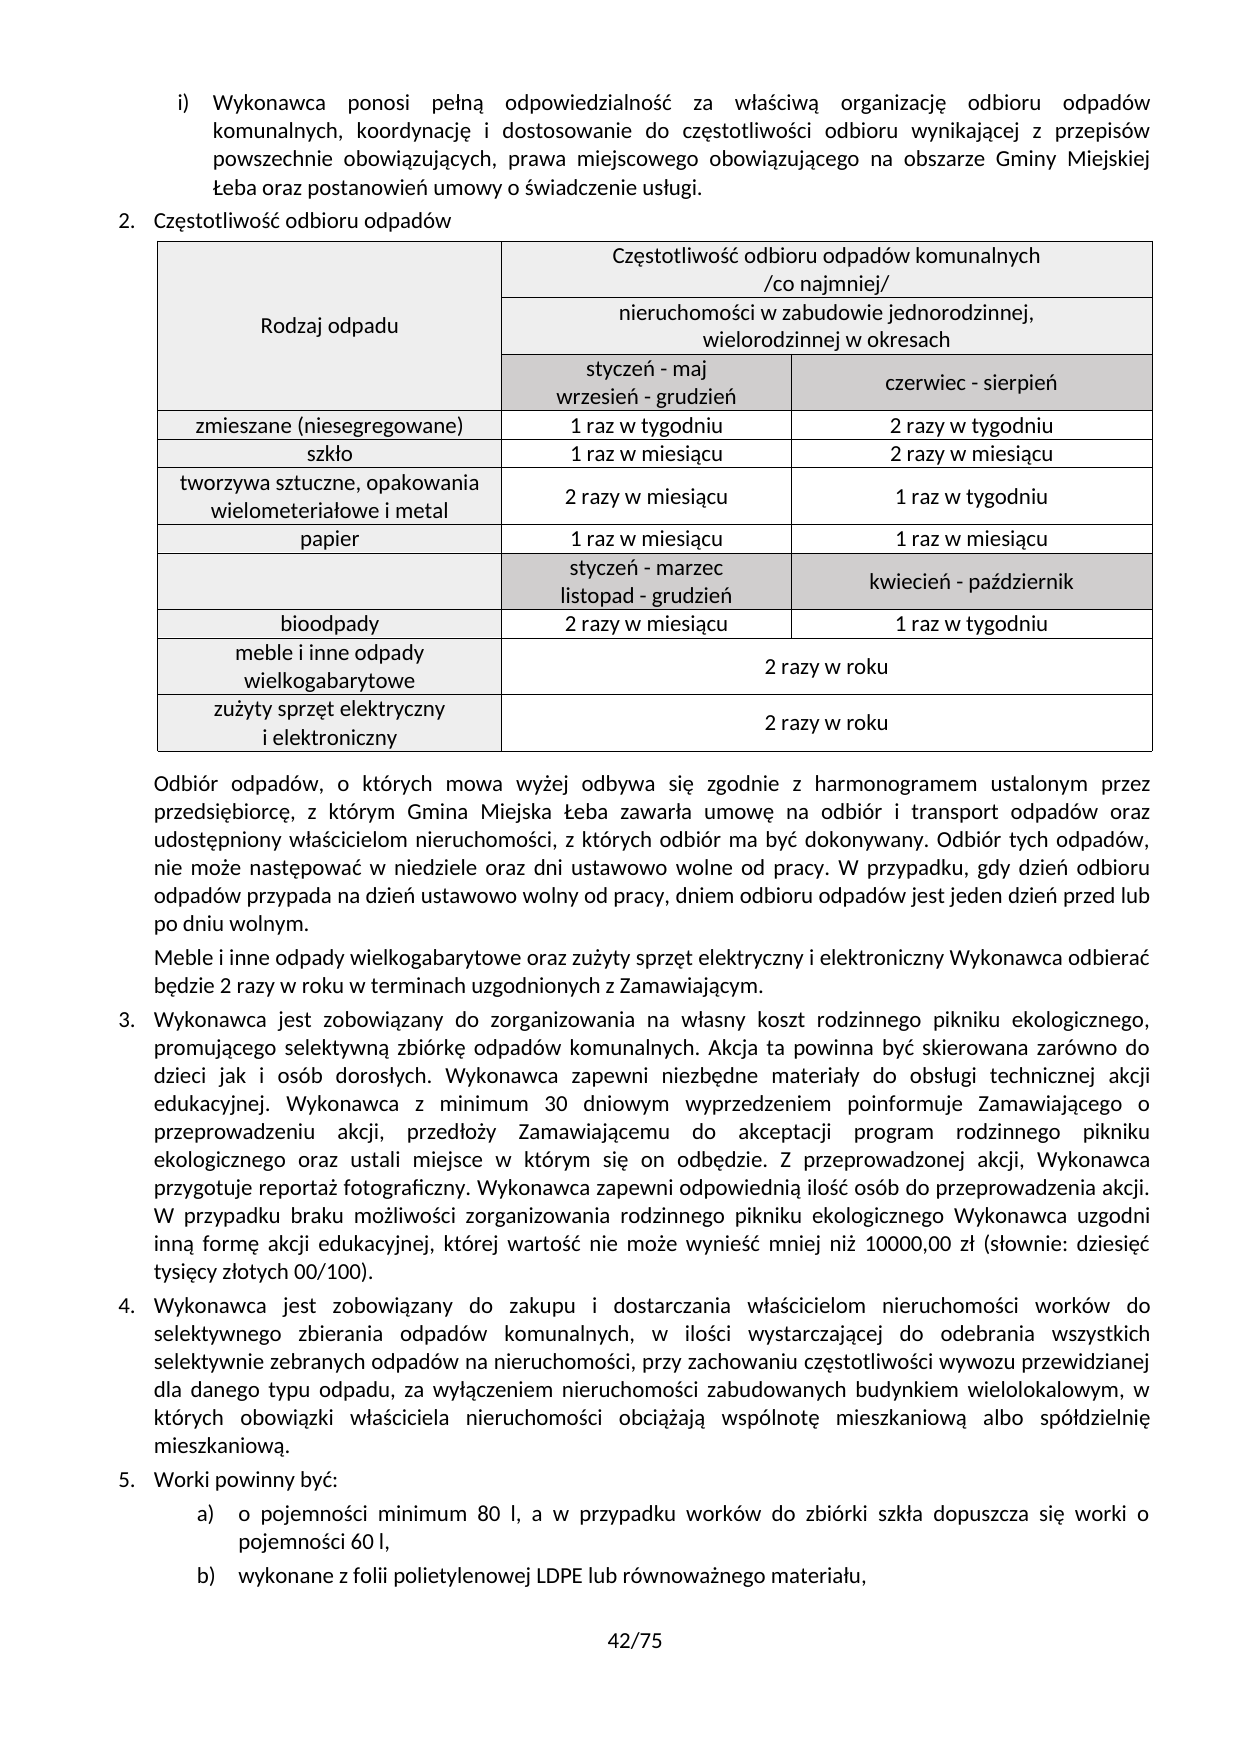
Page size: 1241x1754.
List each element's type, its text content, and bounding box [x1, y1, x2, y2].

table_cell 1 raz w tygodniu [502, 411, 791, 439]
list Częstotliwość odbioru odpadów [118, 207, 1152, 234]
table_cell szkło [158, 440, 501, 467]
table_header Częstotliwość odbioru odpadów komunalnych /co najmniej/ [502, 242, 1152, 297]
list Wykonawca ponosi pełną odpowiedzialność za właściwą organizację odbioru odpadów komunalnych, koordynację i dostosowanie do częstotliwości odbioru wynikającej z przepisów powszechnie obowiązujących, prawa miejscowego obowiązującego na obszarze Gminy Miejskiej Łeba oraz postanowień umowy o świadczenie usługi. [177, 88, 1152, 201]
table_cell czerwiec - sierpień [792, 355, 1152, 410]
table_header Rodzaj odpadu [158, 242, 501, 410]
table_cell 1 raz w miesiącu [502, 525, 791, 552]
table_cell 2 razy w miesiącu [502, 468, 791, 524]
list Odbiór odpadów, o których mowa wyżej odbywa się zgodnie z harmonogramem ustalonym przez przedsiębiorcę, z którym Gmina Miejska Łeba zawarła umowę na odbiór i transport odpadów oraz udostępniony właścicielom nieruchomości, z których odbiór ma być dokonywany. Odbiór tych odpadów, nie może następować w niedziele oraz dni ustawowo wolne od pracy. W przypadku, gdy dzień odbioru odpadów przypada na dzień ustawowo wolny od pracy, dniem odbioru odpadów jest jeden dzień przed lub po dniu wolnym. [118, 769, 1152, 937]
list wykonane z folii polietylenowej LDPE lub równoważnego materiału, [197, 1561, 1152, 1589]
list o pojemności minimum 80 l, a w przypadku worków do zbiórki szkła dopuszcza się worki o pojemności 60 l, [197, 1499, 1152, 1555]
table_cell styczeń - marzec listopad - grudzień [502, 554, 791, 609]
table_cell 1 raz w tygodniu [792, 610, 1152, 637]
table_cell 1 raz w miesiącu [502, 440, 791, 467]
table_cell 2 razy w roku [502, 639, 1152, 694]
list Wykonawca jest zobowiązany do zakupu i dostarczania właścicielom nieruchomości worków do selektywnego zbierania odpadów komunalnych, w ilości wystarczającej do odebrania wszystkich selektywnie zebranych odpadów na nieruchomości, przy zachowaniu częstotliwości wywozu przewidzianej dla danego typu odpadu, za wyłączeniem nieruchomości zabudowanych budynkiem wielolokalowym, w których obowiązki właściciela nieruchomości obciążają wspólnotę mieszkaniową albo spółdzielnię mieszkaniową. [118, 1291, 1152, 1459]
list Wykonawca jest zobowiązany do zorganizowania na własny koszt rodzinnego pikniku ekologicznego, promującego selektywną zbiórkę odpadów komunalnych. Akcja ta powinna być skierowana zarówno do dzieci jak i osób dorosłych. Wykonawca zapewni niezbędne materiały do obsługi technicznej akcji edukacyjnej. Wykonawca z minimum 30 dniowym wyprzedzeniem poinformuje Zamawiającego o przeprowadzeniu akcji, przedłoży Zamawiającemu do akceptacji program rodzinnego pikniku ekologicznego oraz ustali miejsce w którym się on odbędzie. Z przeprowadzonej akcji, Wykonawca przygotuje reportaż fotograficzny. Wykonawca zapewni odpowiednią ilość osób do przeprowadzenia akcji. W przypadku braku możliwości zorganizowania rodzinnego pikniku ekologicznego Wykonawca uzgodni inną formę akcji edukacyjnej, której wartość nie może wynieść mniej niż 10000,00 zł (słownie: dziesięć tysięcy złotych 00/100). [118, 1005, 1152, 1285]
table_cell meble i inne odpady wielkogabarytowe [158, 639, 501, 694]
table_cell 2 razy w tygodniu [792, 411, 1152, 439]
table_cell tworzywa sztuczne, opakowania wielometeriałowe i metal [158, 468, 501, 524]
table_cell nieruchomości w zabudowie jednorodzinnej, wielorodzinnej w okresach [502, 298, 1152, 354]
list Worki powinny być: [118, 1465, 1152, 1493]
table_cell zmieszane (niesegregowane) [158, 411, 501, 439]
table_cell zużyty sprzęt elektryczny i elektroniczny [158, 695, 501, 751]
table_cell 1 raz w tygodniu [792, 468, 1152, 524]
table_cell kwiecień - październik [792, 554, 1152, 609]
table_cell styczeń - maj wrzesień - grudzień [502, 355, 791, 410]
table_cell 2 razy w miesiącu [792, 440, 1152, 467]
table_cell 1 raz w miesiącu [792, 525, 1152, 552]
table_cell 2 razy w miesiącu [502, 610, 791, 637]
table_cell papier [158, 525, 501, 552]
table_cell 2 razy w roku [502, 695, 1152, 751]
table_cell [158, 554, 501, 609]
table_cell bioodpady [158, 610, 501, 637]
list Meble i inne odpady wielkogabarytowe oraz zużyty sprzęt elektryczny i elektroniczny Wykonawca odbierać będzie 2 razy w roku w terminach uzgodnionych z Zamawiającym. [118, 943, 1152, 999]
